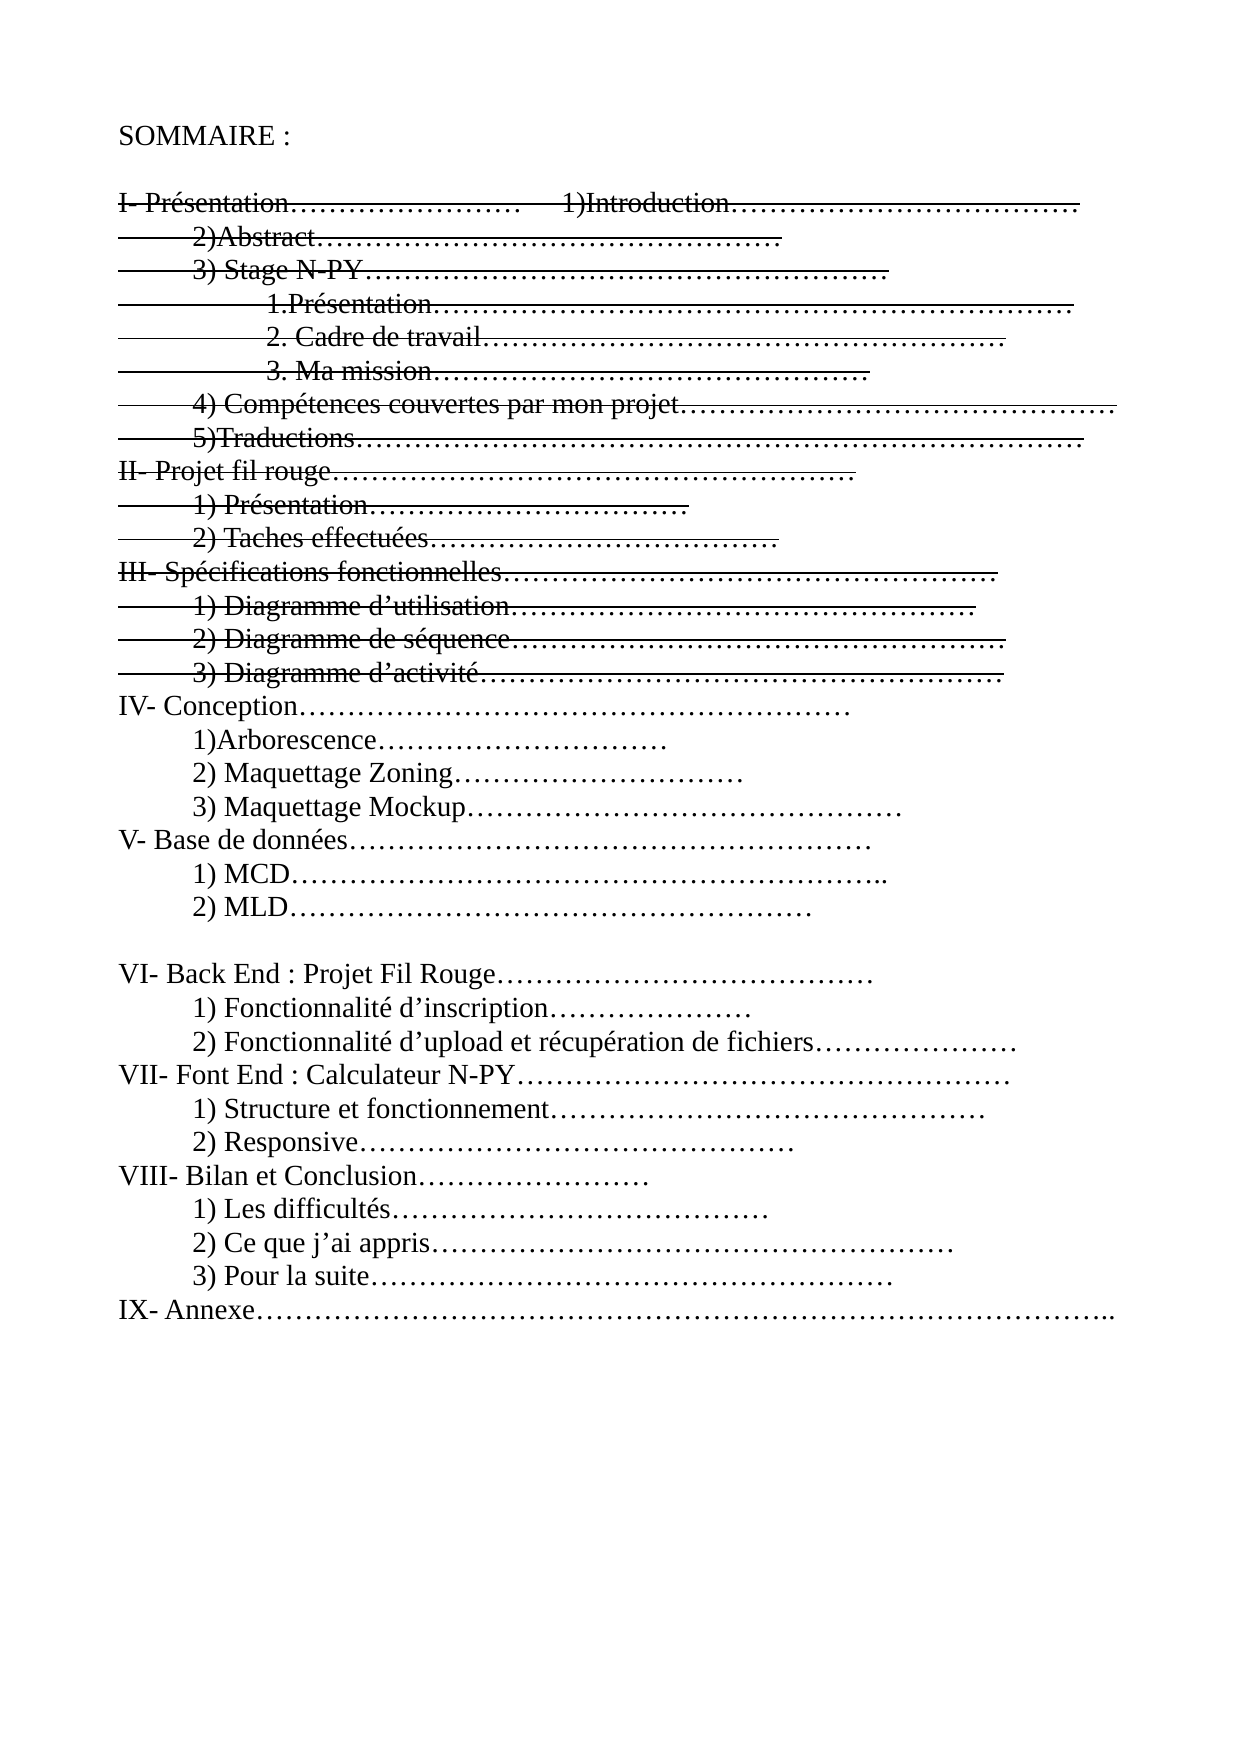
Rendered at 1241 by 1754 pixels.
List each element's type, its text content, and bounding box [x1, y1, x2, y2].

text III- Spécifications fonctionnelles…………………………………………… [118, 554, 1122, 588]
text 3) Diagramme d’activité……………………………………………… [118, 655, 1122, 688]
text 3) Maquettage Mockup……………………………………… [118, 789, 1122, 822]
text 1) Présentation…………………………… [118, 487, 1122, 521]
text IX- Annexe…………………………………………………………………………….. [118, 1292, 1122, 1326]
text 1) Structure et fonctionnement……………………………………… [118, 1091, 1122, 1124]
text 2) Diagramme de séquence…………………………………………… [118, 621, 1122, 655]
text 5)Traductions………………………………………………………………… [118, 420, 1122, 453]
text 3) Stage N-PY……………………………………………… [118, 252, 1122, 286]
text 2) Responsive……………………………………… [118, 1124, 1122, 1158]
text 1) Les difficultés………………………………… [118, 1191, 1122, 1225]
text IV- Conception………………………………………………… 1)Arborescence………………………… [118, 688, 1122, 755]
text VIII- Bilan et Conclusion…………………… [118, 1158, 1122, 1191]
text 2) Maquettage Zoning………………………… [118, 755, 1122, 789]
text VI- Back End : Projet Fil Rouge………………………………… [118, 957, 1122, 990]
text II- Projet fil rouge……………………………………………… [118, 453, 1122, 487]
text 1) MCD…………………………………………………….. [118, 856, 1122, 889]
text 3. Ma mission……………………………………… [118, 353, 1122, 386]
text 2) Taches effectuées……………………………… [118, 521, 1122, 554]
text 1) Fonctionnalité d’inscription………………… [118, 990, 1122, 1024]
text 4) Compétences couvertes par mon projet……………………………………… [118, 386, 1122, 420]
text 1.Présentation………………………………………………………… [118, 286, 1122, 319]
text VII- Font End : Calculateur N-PY…………………………………………… [118, 1057, 1122, 1091]
text V- Base de données……………………………………………… [118, 822, 1122, 856]
text 2) MLD……………………………………………… [118, 889, 1122, 923]
text 3) Pour la suite……………………………………………… [118, 1258, 1122, 1292]
text SOMMAIRE : [118, 118, 1122, 152]
text 2) Fonctionnalité d’upload et récupération de fichiers………………… [118, 1024, 1122, 1057]
text 2) Ce que j’ai appris……………………………………………… [118, 1225, 1122, 1258]
text 1) Diagramme d’utilisation………………………………………… [118, 588, 1122, 621]
text I- Présentation…………………… 1)Introduction……………………………… 2)Abstract………………………………………… [118, 185, 1122, 252]
text 2. Cadre de travail……………………………………………… [118, 319, 1122, 353]
